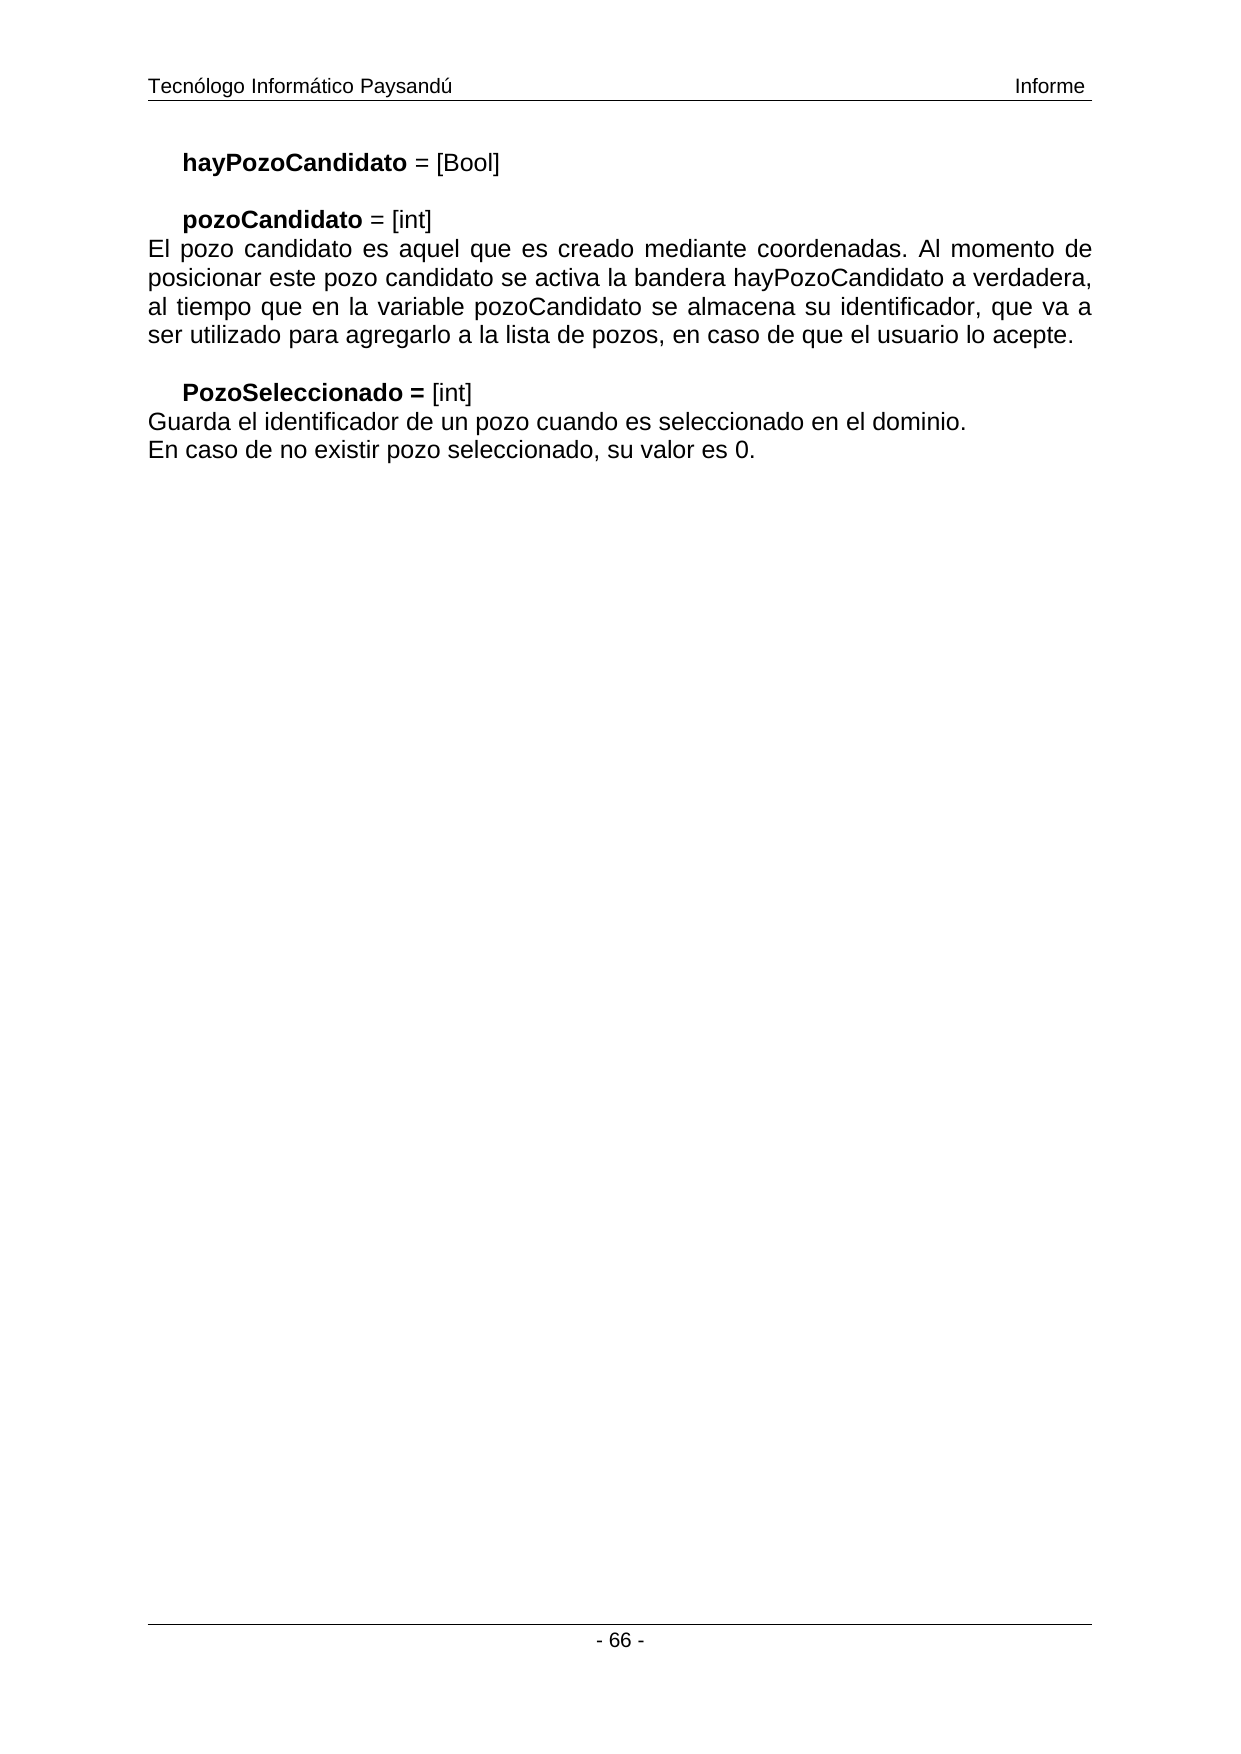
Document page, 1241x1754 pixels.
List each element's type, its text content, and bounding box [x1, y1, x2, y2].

text pozoCandidato = [int] [148, 205, 1092, 234]
text El pozo candidato es aquel que es creado mediante coordenadas. Al momento de posicionar este pozo candidato se activa la bandera hayPozoCandidato a verdadera, al tiempo que en la variable pozoCandidato se almacena su identificador, que va a ser utilizado para agregarlo a la lista de pozos, en caso de que el usuario lo acepte. [148, 234, 1092, 349]
text Guarda el identificador de un pozo cuando es seleccionado en el dominio. [148, 406, 1092, 435]
text PozoSeleccionado = [int] [148, 378, 1092, 406]
text hayPozoCandidato = [Bool] [148, 148, 1092, 176]
text En caso de no existir pozo seleccionado, su valor es 0. [148, 435, 1092, 464]
